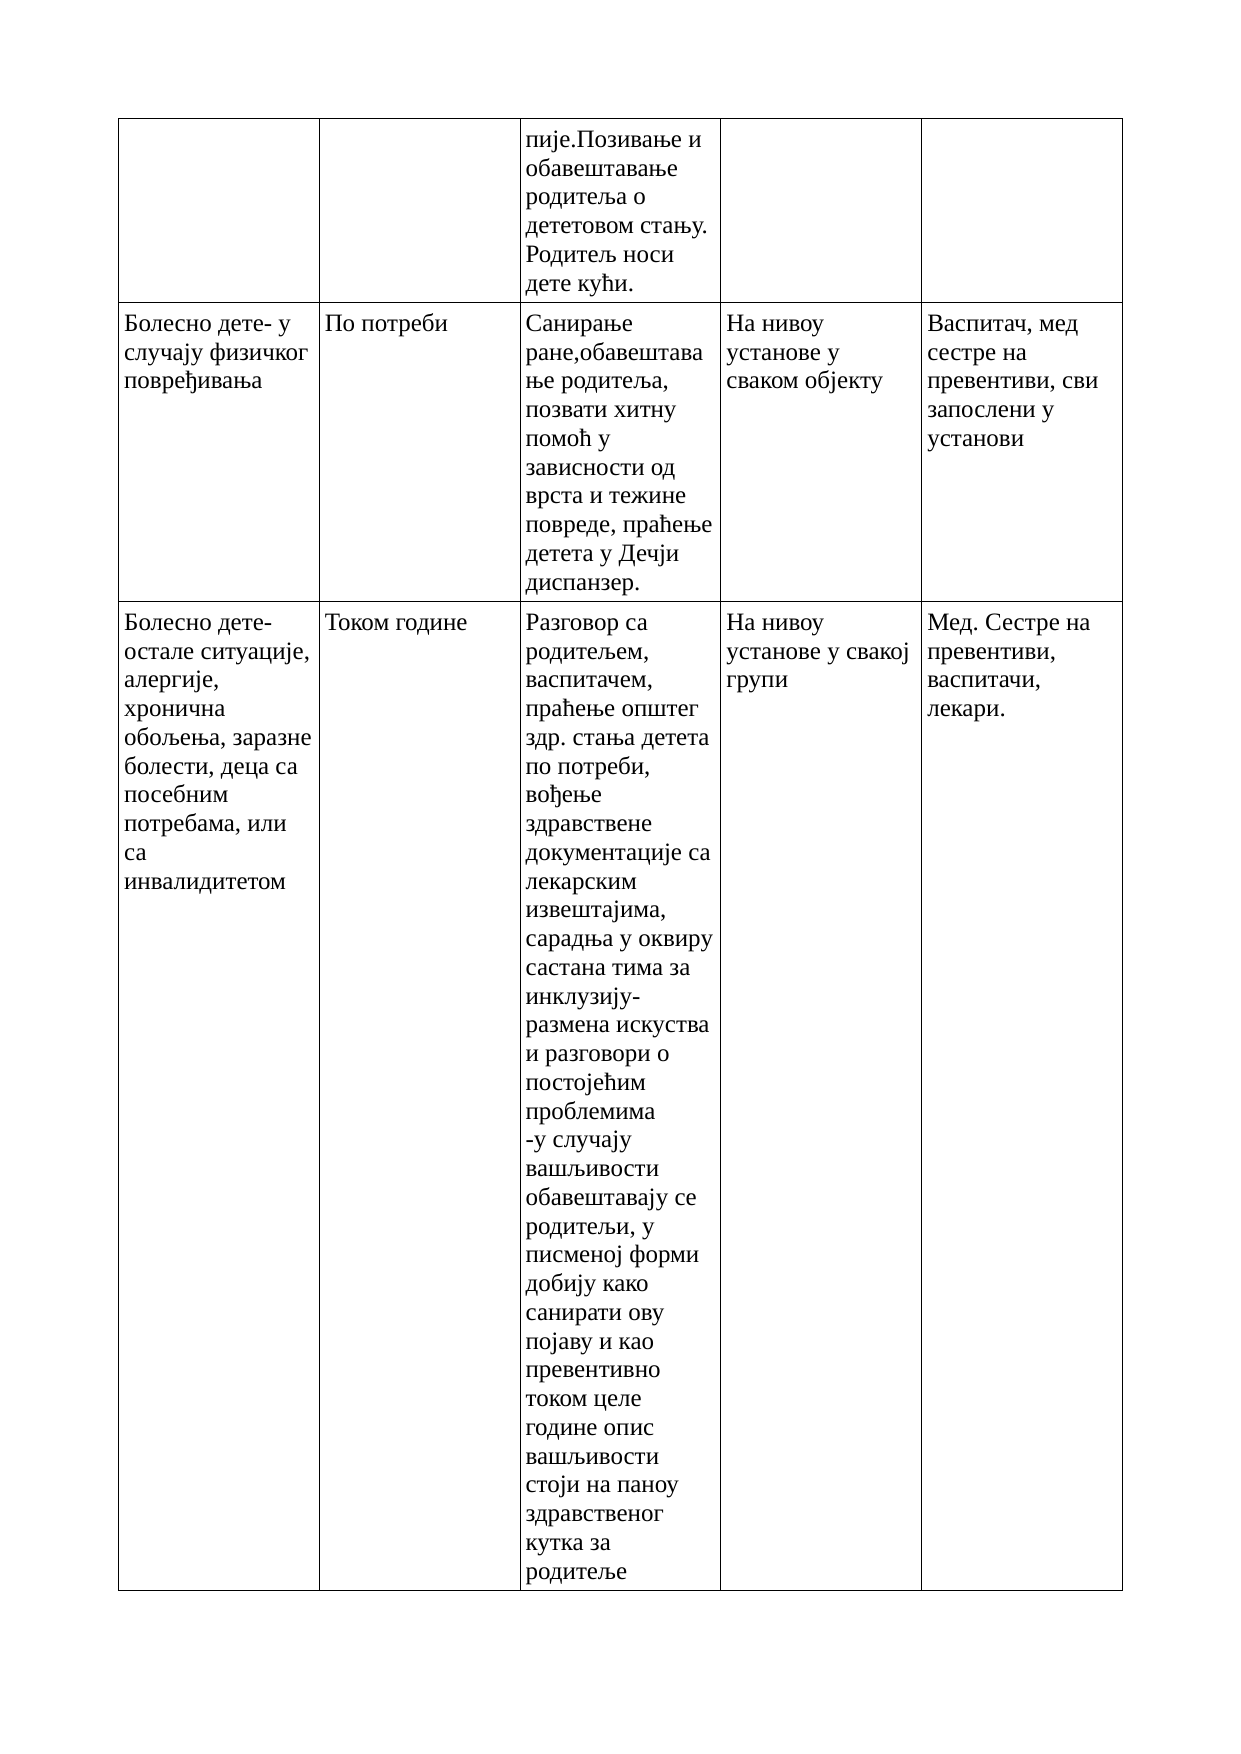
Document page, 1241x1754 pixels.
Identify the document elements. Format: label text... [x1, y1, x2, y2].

table_cell [721, 119, 921, 302]
table_cell Санирање ране,обавештавање родитеља, позвати хитну помоћ у зависности од врста и тежине повреде, праћење детета у Дечји диспанзер. [521, 303, 720, 601]
table_cell [320, 119, 520, 302]
table_cell По потреби [320, 303, 520, 601]
table_cell Мед. Сестре на превентиви, васпитачи, лекари. [922, 602, 1122, 1590]
table_cell На нивоу установе у сваком објекту [721, 303, 921, 601]
table_cell [922, 119, 1122, 302]
table_cell Болесно дете- у случају физичког повређивања [119, 303, 319, 601]
table_cell Васпитач, мед сестре на превентиви, сви запослени у установи [922, 303, 1122, 601]
table_cell Болесно дете-остале ситуације, алергије, хронична обољења, заразне болести, деца са посебним потребама, или са инвалидитетом [119, 602, 319, 1590]
table_cell На нивоу установе у свакој групи [721, 602, 921, 1590]
table_cell пије.Позивање и обавештавање родитеља о дететовом стању. Родитељ носи дете кући. [521, 119, 720, 302]
table_cell Током године [320, 602, 520, 1590]
table_cell [119, 119, 319, 302]
table_cell Разговор са родитељем, васпитачем, праћење општег здр. стања детета по потреби, вођење здравствене документације са лекарским извештајима, сарадња у оквиру састана тима за инклузију- размена искуства и разговори о постојећим проблемима -у случају вашљивости обавештавају се родитељи, у писменој форми добију како санирати ову појаву и као превентивно током целе године опис вашљивости стоји на паноу здравственог кутка за родитеље [521, 602, 720, 1590]
